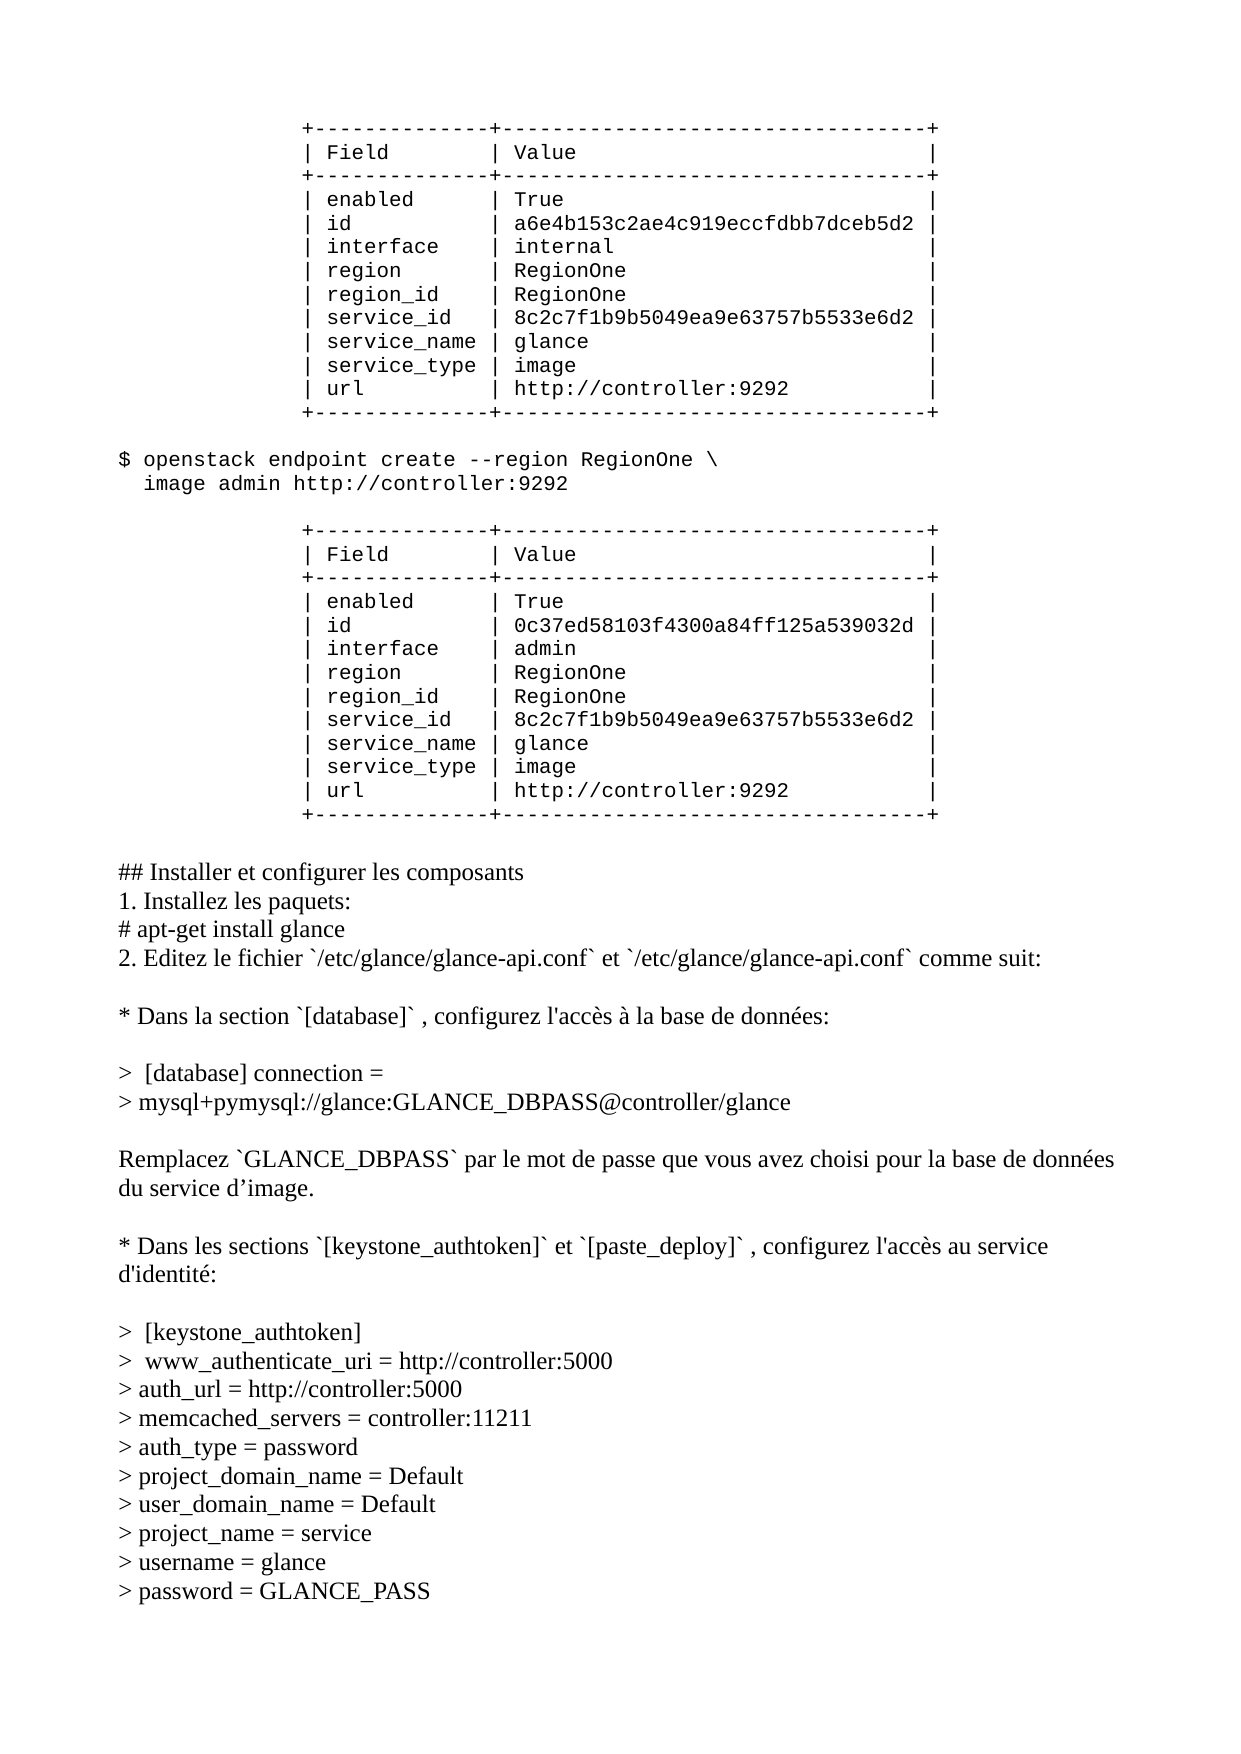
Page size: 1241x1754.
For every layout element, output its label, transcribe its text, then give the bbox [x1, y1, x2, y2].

text 1. Installez les paquets: [118, 886, 1122, 914]
text | interface | internal | [118, 236, 1122, 260]
text | service_id | 8c2c7f1b9b5049ea9e63757b5533e6d2 | [118, 307, 1122, 331]
text | enabled | True | [118, 189, 1122, 213]
text +--------------+----------------------------------+ [118, 804, 1122, 827]
text | service_id | 8c2c7f1b9b5049ea9e63757b5533e6d2 | [118, 709, 1122, 733]
text | Field | Value | [118, 544, 1122, 567]
text | region | RegionOne | [118, 260, 1122, 284]
text +--------------+----------------------------------+ [118, 520, 1122, 544]
text > memcached_servers = controller:11211 [118, 1403, 1122, 1432]
text +--------------+----------------------------------+ [118, 567, 1122, 591]
text > mysql+pymysql://glance:GLANCE_DBPASS@controller/glance [118, 1087, 1122, 1116]
text | enabled | True | [118, 591, 1122, 615]
text > project_name = service [118, 1518, 1122, 1547]
text | id | 0c37ed58103f4300a84ff125a539032d | [118, 615, 1122, 638]
text > password = GLANCE_PASS [118, 1576, 1122, 1604]
text | region_id | RegionOne | [118, 686, 1122, 709]
text | service_type | image | [118, 354, 1122, 378]
text > user_domain_name = Default [118, 1489, 1122, 1518]
text +--------------+----------------------------------+ [118, 118, 1122, 142]
text | service_name | glance | [118, 331, 1122, 354]
text ## Installer et configurer les composants [118, 857, 1122, 886]
text > [database] connection = [118, 1058, 1122, 1087]
text | url | http://controller:9292 | [118, 780, 1122, 804]
text 2. Editez le fichier `/etc/glance/glance-api.conf` et `/etc/glance/glance-api.conf` comme suit: [118, 943, 1122, 972]
text * Dans les sections `[keystone_authtoken]` et `[paste_deploy]` , configurez l'accès au service d'identité: [118, 1231, 1122, 1288]
text > username = glance [118, 1547, 1122, 1576]
text $ openstack endpoint create --region RegionOne \ [118, 449, 1122, 473]
text > www_authenticate_uri = http://controller:5000 [118, 1346, 1122, 1374]
text +--------------+----------------------------------+ [118, 165, 1122, 189]
text image admin http://controller:9292 [118, 473, 1122, 496]
text # apt-get install glance [118, 914, 1122, 943]
text > auth_url = http://controller:5000 [118, 1374, 1122, 1403]
text | region_id | RegionOne | [118, 284, 1122, 307]
text | region | RegionOne | [118, 662, 1122, 686]
text > auth_type = password [118, 1432, 1122, 1461]
text * Dans la section `[database]` , configurez l'accès à la base de données: [118, 1001, 1122, 1029]
text | url | http://controller:9292 | [118, 378, 1122, 402]
text | Field | Value | [118, 142, 1122, 165]
text Remplacez `GLANCE_DBPASS` par le mot de passe que vous avez choisi pour la base de données du service d’image. [118, 1144, 1122, 1202]
text | interface | admin | [118, 638, 1122, 662]
text > [keystone_authtoken] [118, 1317, 1122, 1346]
text | service_type | image | [118, 757, 1122, 780]
text | service_name | glance | [118, 733, 1122, 757]
text +--------------+----------------------------------+ [118, 402, 1122, 426]
text > project_domain_name = Default [118, 1461, 1122, 1489]
text | id | a6e4b153c2ae4c919eccfdbb7dceb5d2 | [118, 213, 1122, 236]
